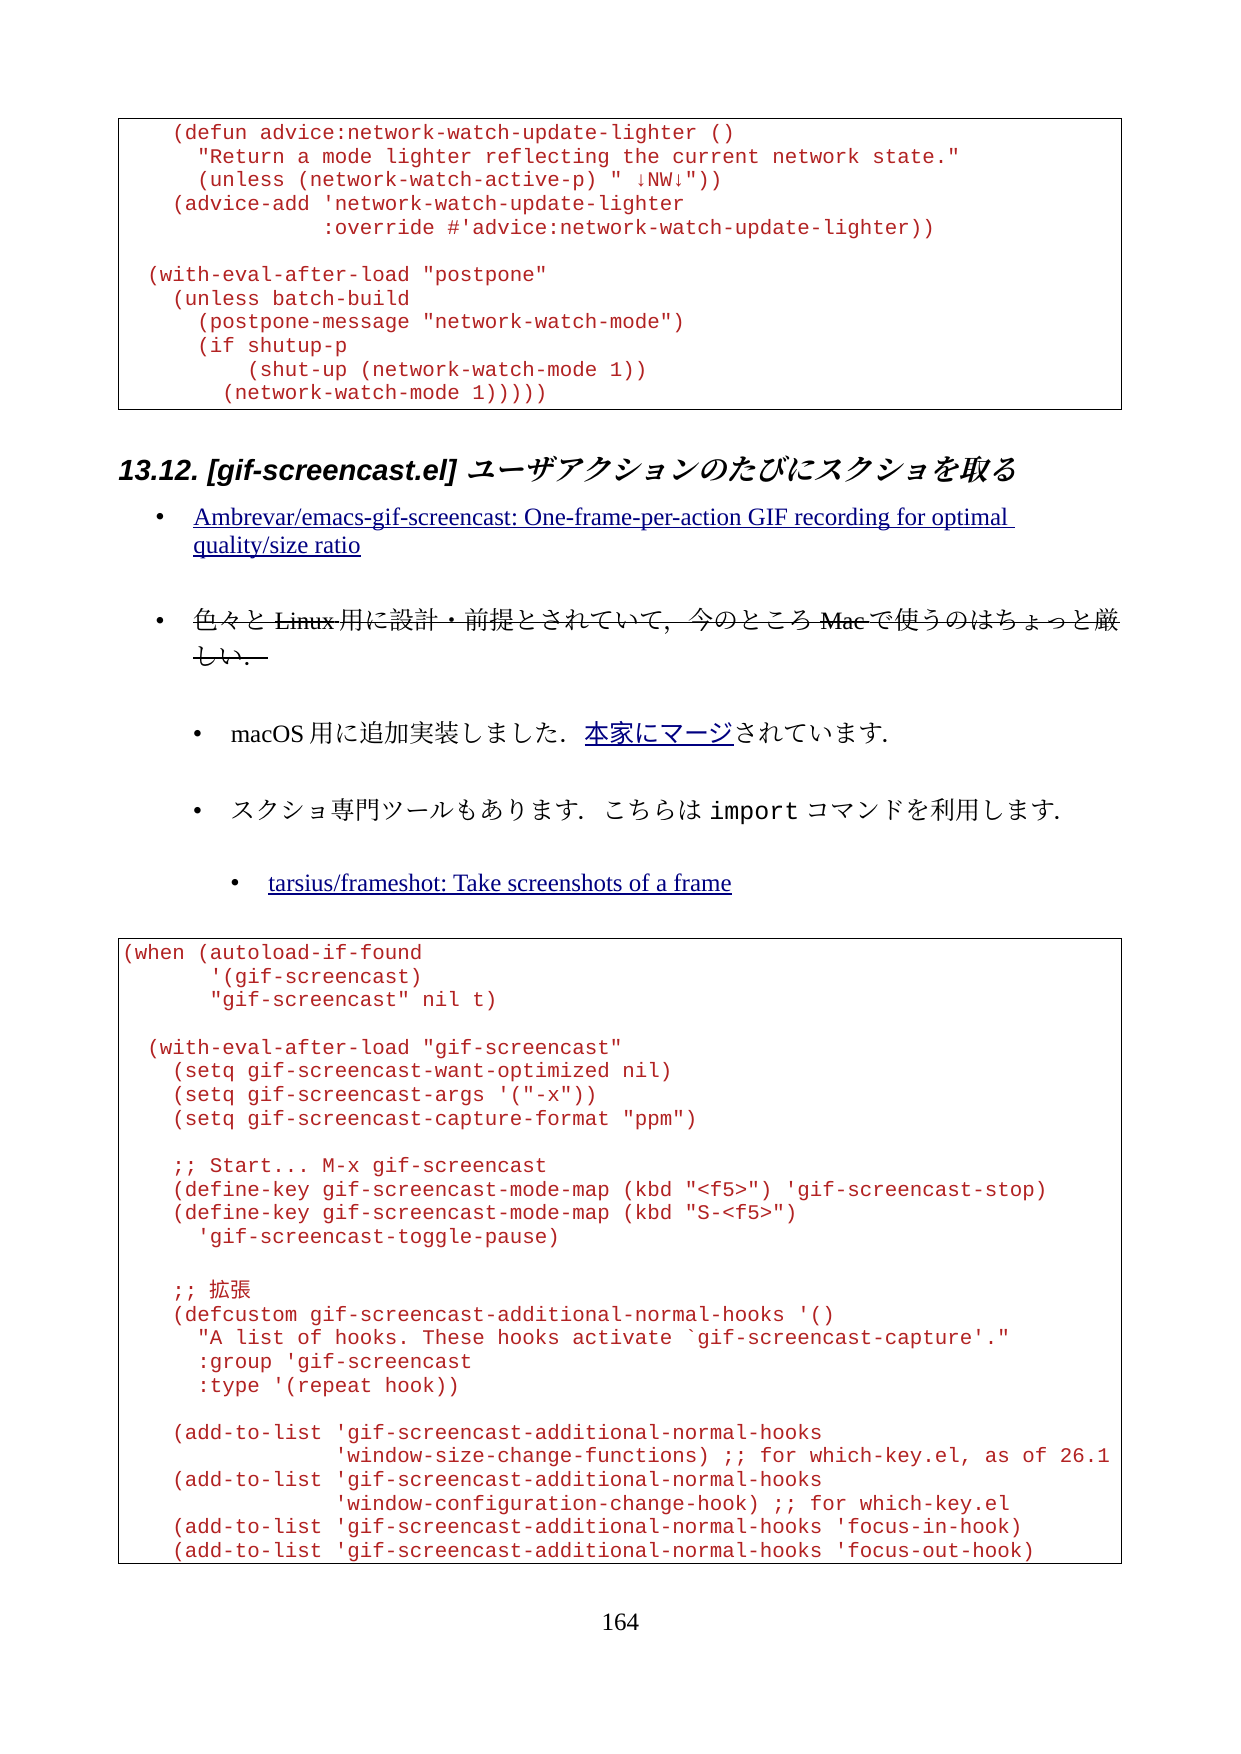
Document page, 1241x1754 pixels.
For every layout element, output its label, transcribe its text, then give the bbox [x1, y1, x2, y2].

text (add-to-list 'gif-screencast-additional-normal-hooks [119, 1465, 1121, 1489]
text 'window-size-change-functions) ;; for which-key.el, as of 26.1 [119, 1442, 1121, 1465]
text "A list of hooks. These hooks activate `gif-screencast-capture'." [119, 1323, 1121, 1347]
text (unless (network-watch-active-p) " ↓NW↓")) [119, 165, 1121, 189]
text (setq gif-screencast-want-optimized nil) [119, 1056, 1121, 1080]
text (advice-add 'network-watch-update-lighter [119, 189, 1121, 213]
text (add-to-list 'gif-screencast-additional-normal-hooks 'focus-out-hook) [119, 1536, 1121, 1563]
text '(gif-screencast) [119, 962, 1121, 986]
text (unless batch-build [119, 284, 1121, 307]
text (postpone-message "network-watch-mode") [119, 307, 1121, 331]
text (with-eval-after-load "gif-screencast" [119, 1033, 1121, 1056]
text (defun advice:network-watch-update-lighter () [119, 119, 1121, 142]
text "gif-screencast" nil t) [119, 986, 1121, 1009]
text :override #'advice:network-watch-update-lighter)) [119, 213, 1121, 236]
text (define-key gif-screencast-mode-map (kbd "<f5>") 'gif-screencast-stop) [119, 1175, 1121, 1198]
subtitle [gif-screencast.el] ユーザアクションのたびにスクショを取る [118, 447, 1122, 489]
text (add-to-list 'gif-screencast-additional-normal-hooks 'focus-in-hook) [119, 1512, 1121, 1536]
list macOS用に追加実装しました．本家にマージされています． [193, 713, 1122, 778]
text (add-to-list 'gif-screencast-additional-normal-hooks [119, 1418, 1121, 1442]
text ;; Start... M-x gif-screencast [119, 1151, 1121, 1175]
text (defcustom gif-screencast-additional-normal-hooks '() [119, 1300, 1121, 1323]
text 'gif-screencast-toggle-pause) [119, 1222, 1121, 1246]
text (if shutup-p [119, 331, 1121, 354]
text (when (autoload-if-found [119, 939, 1121, 962]
list Ambrevar/emacs-gif-screencast: One-frame-per-action GIF recording for optimal quality/size ratio [156, 502, 1122, 588]
text (setq gif-screencast-args '("-x")) [119, 1080, 1121, 1104]
text ;; 拡張 [119, 1269, 1121, 1300]
list 色々と Linux用に設計・前提とされていて，今のところ Macで使うのはちょっと厳しい． [156, 600, 1122, 701]
text 'window-configuration-change-hook) ;; for which-key.el [119, 1489, 1121, 1512]
text (setq gif-screencast-capture-format "ppm") [119, 1104, 1121, 1127]
text (network-watch-mode 1))))) [119, 378, 1121, 409]
text :type '(repeat hook)) [119, 1371, 1121, 1394]
text (with-eval-after-load "postpone" [119, 260, 1121, 284]
list tarsius/frameshot: Take screenshots of a frame [231, 868, 1122, 926]
text :group 'gif-screencast [119, 1347, 1121, 1371]
text (shut-up (network-watch-mode 1)) [119, 354, 1121, 378]
text (define-key gif-screencast-mode-map (kbd "S-<f5>") [119, 1198, 1121, 1222]
text "Return a mode lighter reflecting the current network state." [119, 142, 1121, 165]
list スクショ専門ツールもあります．こちらは import コマンドを利用します． [193, 791, 1122, 856]
